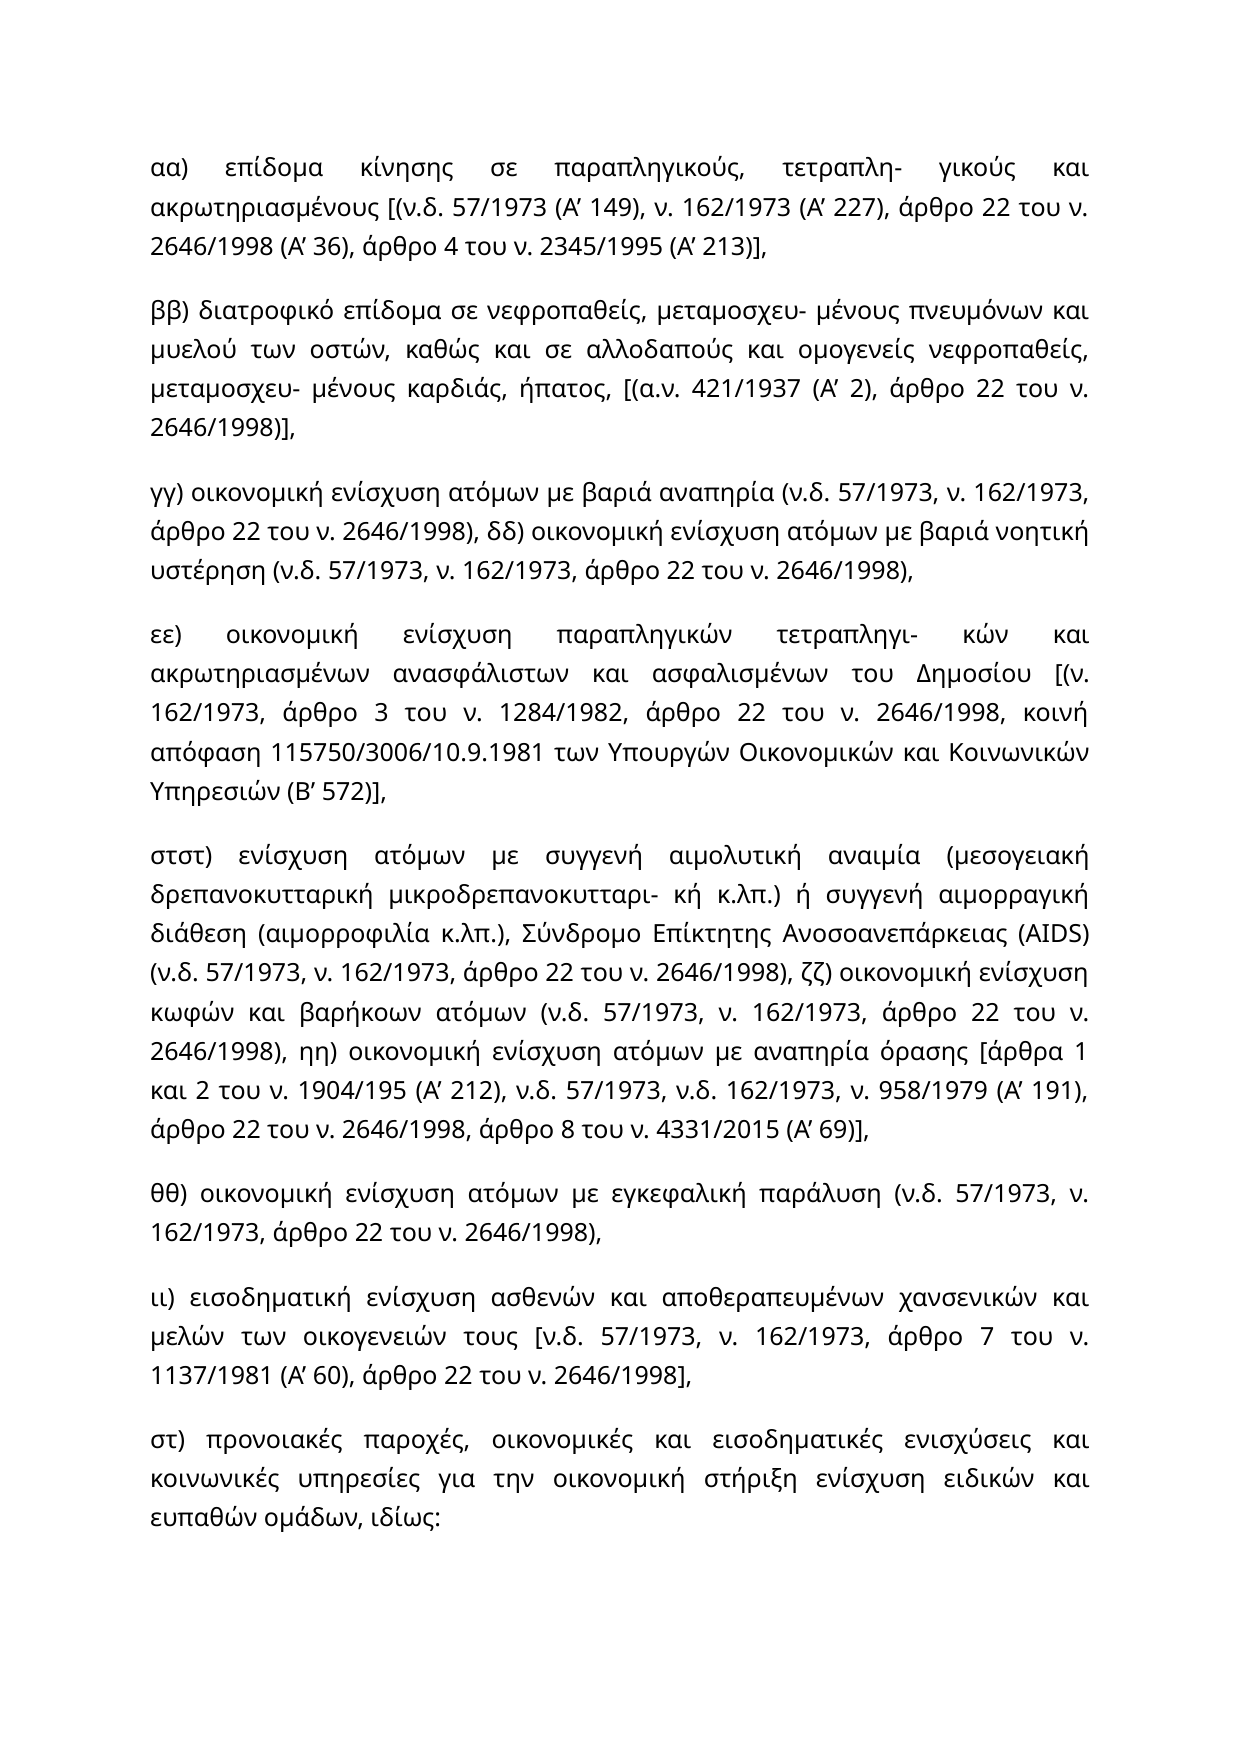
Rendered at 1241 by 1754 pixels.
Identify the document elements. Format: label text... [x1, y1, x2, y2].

text θθ) οικονομική ενίσχυση ατόμων με εγκεφαλική παράλυση (ν.δ. 57/1973, ν. 162/1973, άρθρο 22 του ν. 2646/1998), [150, 1176, 1090, 1249]
text ββ) διατροφικό επίδομα σε νεφροπαθείς, μεταμοσχευ- μένους πνευμόνων και μυελού των οστών, καθώς και σε αλλοδαπούς και ομογενείς νεφροπαθείς, μεταμοσχευ- μένους καρδιάς, ήπατος, [(α.ν. 421/1937 (Α’ 2), άρθρο 22 του ν. 2646/1998)], [150, 292, 1090, 444]
text στστ) ενίσχυση ατόμων με συγγενή αιμολυτική αναιμία (μεσογειακή δρεπανοκυτταρική μικροδρεπανοκυτταρι- κή κ.λπ.) ή συγγενή αιμορραγική διάθεση (αιμορροφιλία κ.λπ.), Σύνδρομο Επίκτητης Ανοσοανεπάρκειας (ΑIDS) (ν.δ. 57/1973, ν. 162/1973, άρθρο 22 του ν. 2646/1998), ζζ) οικονομική ενίσχυση κωφών και βαρήκοων ατόμων (ν.δ. 57/1973, ν. 162/1973, άρθρο 22 του ν. 2646/1998), ηη) οικονομική ενίσχυση ατόμων με αναπηρία όρασης [άρθρα 1 και 2 του ν. 1904/195 (Α’ 212), ν.δ. 57/1973, ν.δ. 162/1973, ν. 958/1979 (Α’ 191), άρθρο 22 του ν. 2646/1998, άρθρο 8 του ν. 4331/2015 (Α’ 69)], [150, 837, 1090, 1146]
text γγ) οικονομική ενίσχυση ατόμων με βαριά αναπηρία (ν.δ. 57/1973, ν. 162/1973, άρθρο 22 του ν. 2646/1998), δδ) οικονομική ενίσχυση ατόμων με βαριά νοητική υστέρηση (ν.δ. 57/1973, ν. 162/1973, άρθρο 22 του ν. 2646/1998), [150, 474, 1090, 587]
text στ) προνοιακές παροχές, οικονομικές και εισοδηματικές ενισχύσεις και κοινωνικές υπηρεσίες για την οικονομική στήριξη ενίσχυση ειδικών και ευπαθών ομάδων, ιδίως: [150, 1422, 1090, 1534]
text εε) οικονομική ενίσχυση παραπληγικών τετραπληγι- κών και ακρωτηριασμένων ανασφάλιστων και ασφαλισμένων του Δημοσίου [(ν. 162/1973, άρθρο 3 του ν. 1284/1982, άρθρο 22 του ν. 2646/1998, κοινή απόφαση 115750/3006/10.9.1981 των Υπουργών Οικονομικών και Κοινωνικών Υπηρεσιών (Β’ 572)], [150, 617, 1090, 807]
text ιι) εισοδηματική ενίσχυση ασθενών και αποθεραπευμένων χανσενικών και μελών των οικογενειών τους [ν.δ. 57/1973, ν. 162/1973, άρθρο 7 του ν. 1137/1981 (Α’ 60), άρθρο 22 του ν. 2646/1998], [150, 1279, 1090, 1392]
text αα) επίδομα κίνησης σε παραπληγικούς, τετραπλη- γικούς και ακρωτηριασμένους [(ν.δ. 57/1973 (Α’ 149), ν. 162/1973 (Α’ 227), άρθρο 22 του ν. 2646/1998 (Α’ 36), άρθρο 4 του ν. 2345/1995 (Α’ 213)], [150, 150, 1090, 262]
